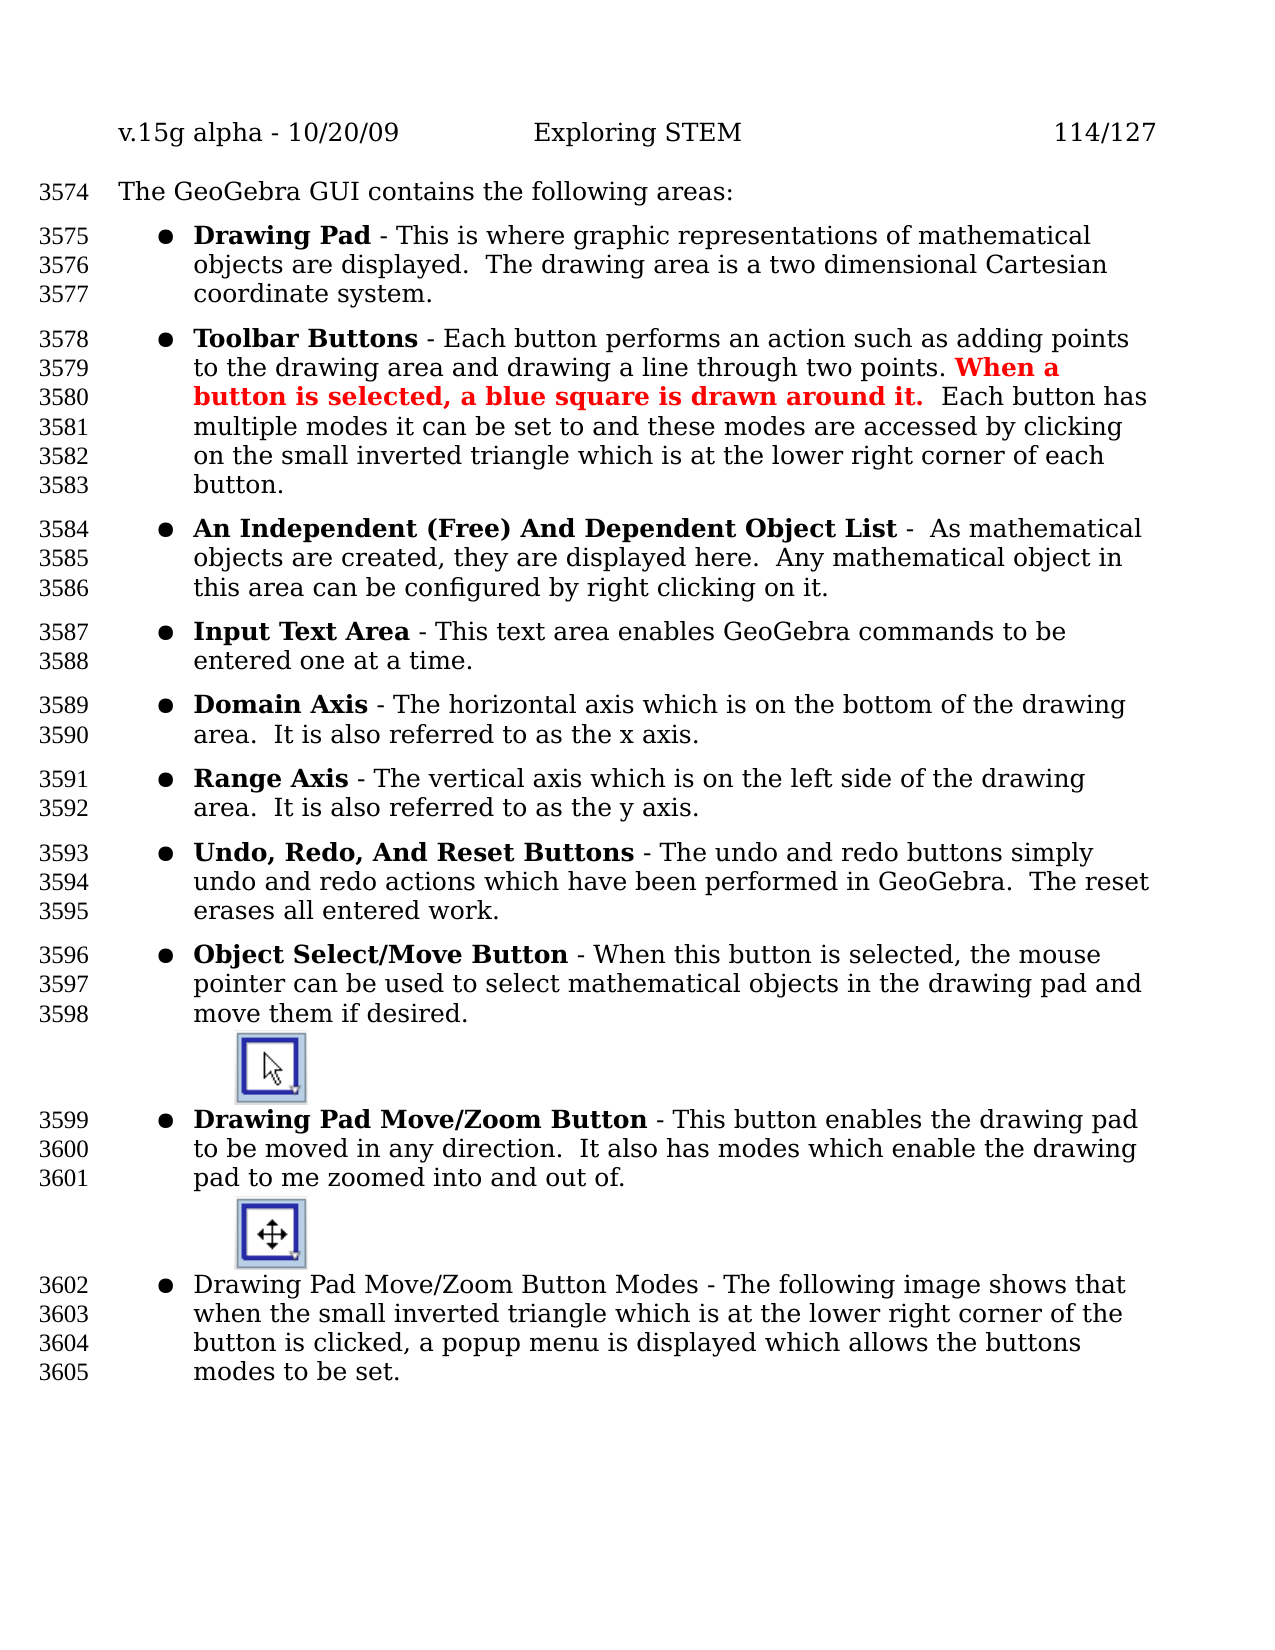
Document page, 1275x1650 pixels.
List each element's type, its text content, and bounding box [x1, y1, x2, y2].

list Drawing Pad Move/Zoom Button Modes - The following image shows that when the small inverted triangle which is at the lower right corner of the button is clicked, a popup menu is displayed which allows the buttons modes to be set. [156, 1208, 1157, 1387]
list Drawing Pad - This is where graphic representations of mathematical objects are displayed. The drawing area is a two dimensional Cartesian coordinate system. [156, 221, 1157, 309]
picture [234, 1196, 308, 1270]
list Range Axis - The vertical axis which is on the left side of the drawing area. It is also referred to as the y axis. [156, 764, 1157, 823]
text The GeoGebra GUI contains the following areas: [118, 177, 1157, 206]
list Object Select/Move Button - When this button is selected, the mouse pointer can be used to select mathematical objects in the drawing pad and move them if desired. [156, 940, 1157, 1028]
picture [234, 1030, 308, 1105]
list Input Text Area - This text area enables GeoGebra commands to be entered one at a time. [156, 617, 1157, 676]
list Domain Axis - The horizontal axis which is on the bottom of the drawing area. It is also referred to as the x axis. [156, 691, 1157, 749]
list An Independent (Free) And Dependent Object List - As mathematical objects are created, they are displayed here. Any mathematical object in this area can be configured by right clicking on it. [156, 514, 1157, 602]
list Undo, Redo, And Reset Buttons - The undo and redo buttons simply undo and redo actions which have been performed in GeoGebra. The reset erases all entered work. [156, 838, 1157, 925]
list Toolbar Buttons - Each button performs an action such as adding points to the drawing area and drawing a line through two points. When a button is selected, a blue square is drawn around it. Each button has multiple modes it can be set to and these modes are accessed by clicking on the small inverted triangle which is at the lower right corner of each button. [156, 324, 1157, 499]
list Drawing Pad Move/Zoom Button - This button enables the drawing pad to be moved in any direction. It also has modes which enable the drawing pad to me zoomed into and out of. [156, 1105, 1157, 1193]
